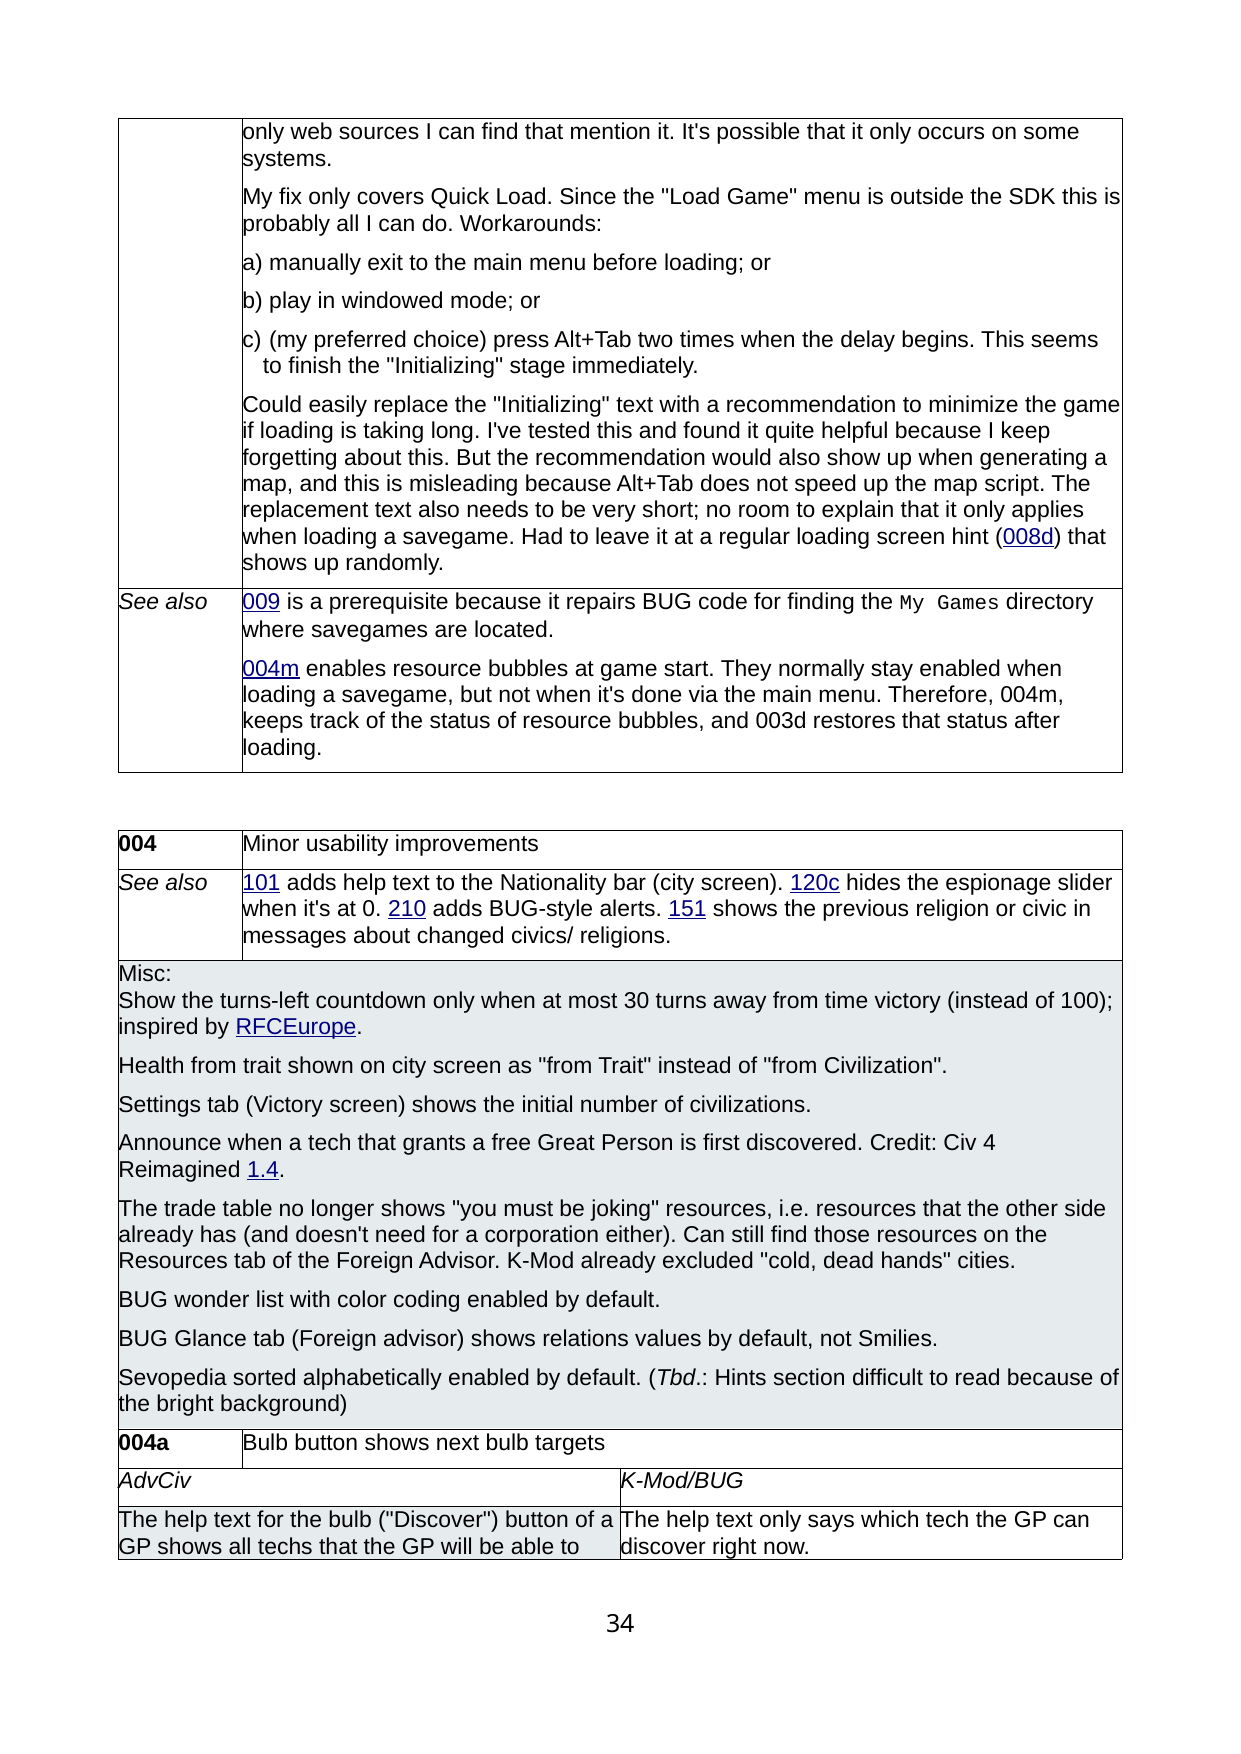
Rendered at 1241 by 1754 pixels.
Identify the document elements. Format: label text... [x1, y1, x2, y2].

table_header 004 [119, 831, 242, 869]
table_header Minor usability improvements [243, 831, 1122, 869]
table_cell only web sources I can find that mention it. It's possible that it only occurs on some systems. My fix only covers Quick Load. Since the "Load Game" menu is outside the SDK this is probably all I can do. Workarounds: manually exit to the main menu before loading; or play in windowed mode; or (my preferred choice) press Alt+Tab two times when the delay begins. This seems to finish the "Initializing" stage immediately. Could easily replace the "Initializing" text with a recommendation to minimize the game if loading is taking long. I've tested this and found it quite helpful because I keep forgetting about this. But the recommendation would also show up when generating a map, and this is misleading because Alt+Tab does not speed up the map script. The replacement text also needs to be very short; no room to explain that it only applies when loading a savegame. Had to leave it at a regular loading screen hint (008d) that shows up randomly. [243, 119, 1122, 588]
table_cell The help text for the bulb ("Discover") button of a GP shows all techs that the GP will be able to [119, 1507, 620, 1559]
table_cell AdvCiv [119, 1469, 620, 1506]
table_cell [119, 119, 242, 588]
table_cell 009 is a prerequisite because it repairs BUG code for finding the My Games directory where savegames are located. 004m enables resource bubbles at game start. They normally stay enabled when loading a savegame, but not when it's done via the main menu. Therefore, 004m, keeps track of the status of resource bubbles, and 003d restores that status after loading. [243, 589, 1122, 772]
table_cell See also [119, 870, 242, 960]
table_cell 004a [119, 1430, 242, 1467]
table_cell See also [119, 589, 242, 772]
table_cell 101 adds help text to the Nationality bar (city screen). 120c hides the espionage slider when it's at 0. 210 adds BUG-style alerts. 151 shows the previous religion or civic in messages about changed civics/ religions. [243, 870, 1122, 960]
table_cell K-Mod/BUG [621, 1469, 1122, 1506]
table_cell The help text only says which tech the GP can discover right now. [621, 1507, 1122, 1559]
table_cell Bulb button shows next bulb targets [243, 1430, 1122, 1467]
table_cell Misc: Show the turns-left countdown only when at most 30 turns away from time victory (instead of 100); inspired by RFCEurope. Health from trait shown on city screen as "from Trait" instead of "from Civilization". Settings tab (Victory screen) shows the initial number of civilizations. Announce when a tech that grants a free Great Person is first discovered. Credit: Civ 4 Reimagined 1.4. The trade table no longer shows "you must be joking" resources, i.e. resources that the other side already has (and doesn't need for a corporation either). Can still find those resources on the Resources tab of the Foreign Advisor. K-Mod already excluded "cold, dead hands" cities. BUG wonder list with color coding enabled by default. BUG Glance tab (Foreign advisor) shows relations values by default, not Smilies. Sevopedia sorted alphabetically enabled by default. (Tbd.: Hints section difficult to read because of the bright background) [119, 961, 1122, 1428]
